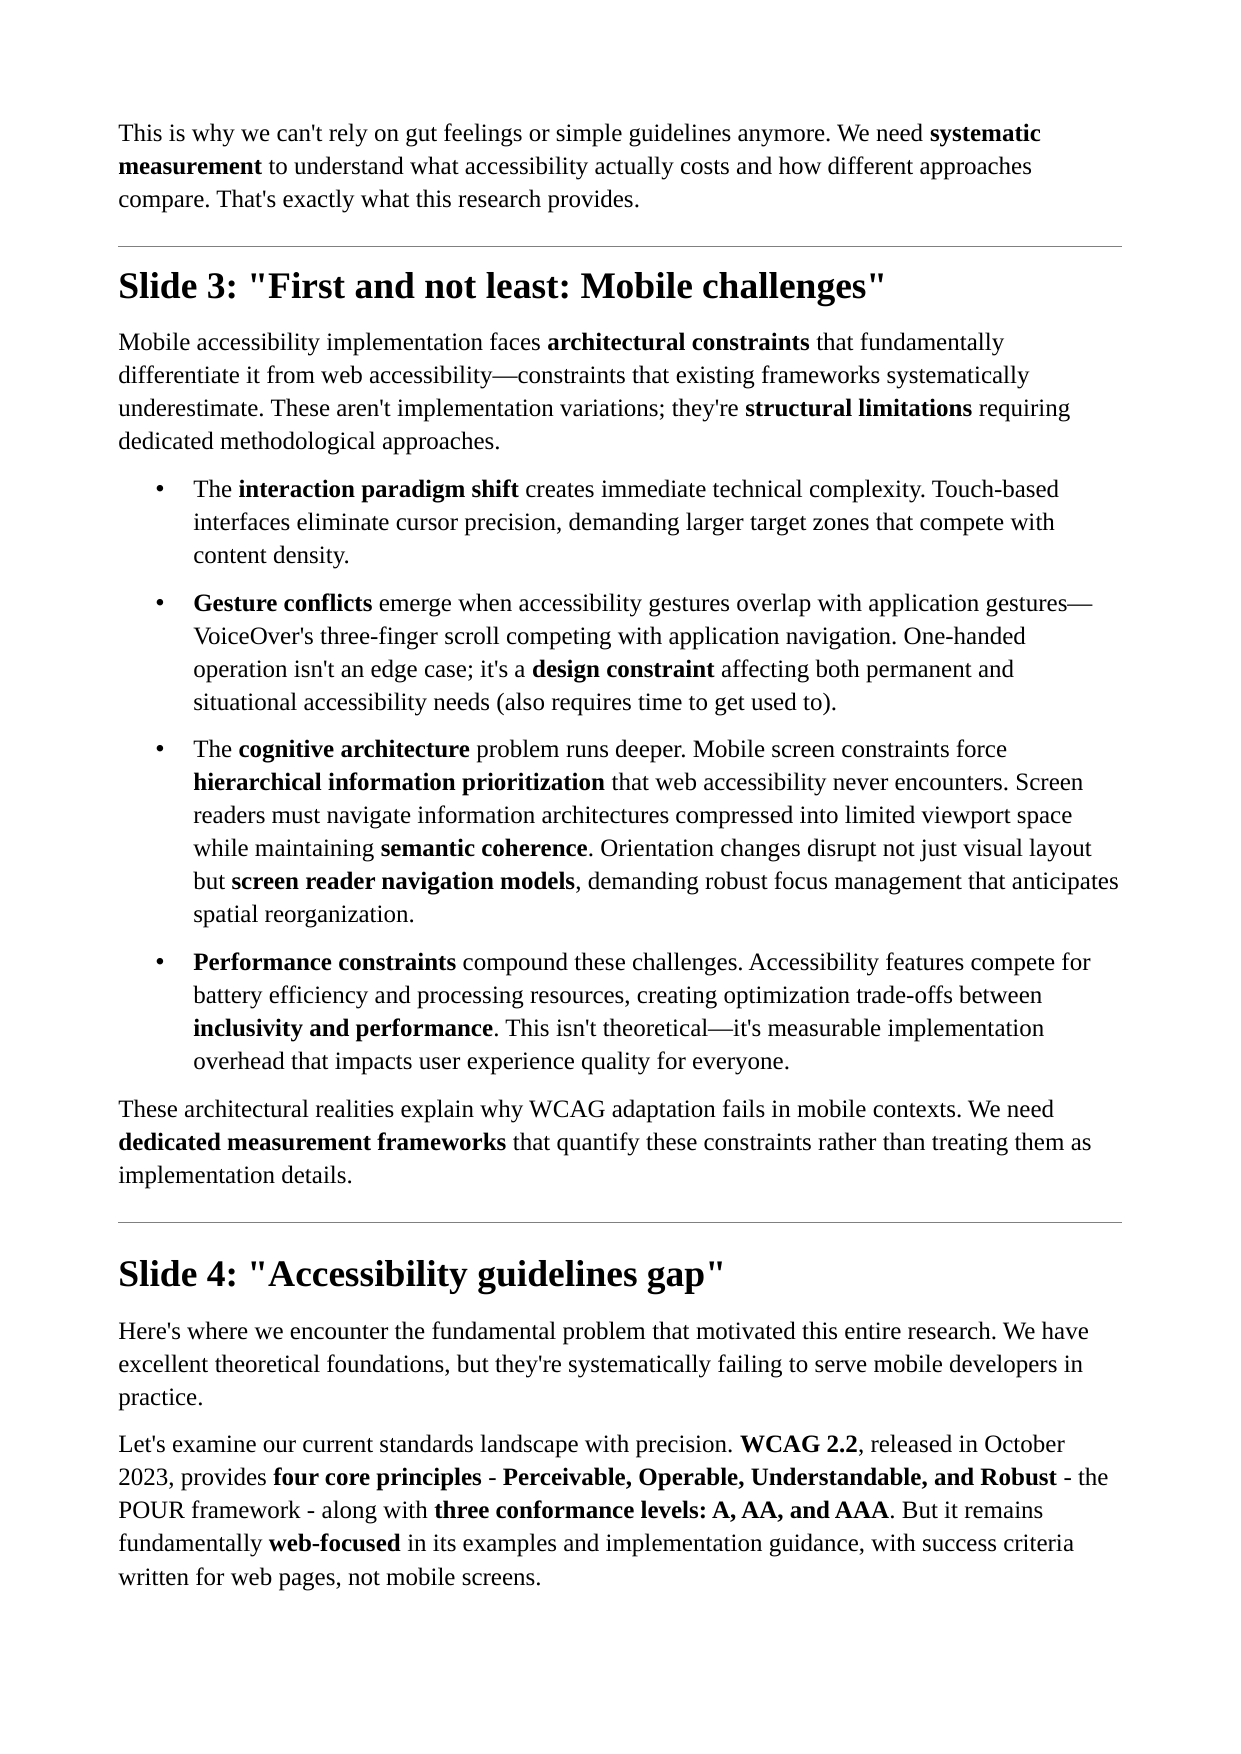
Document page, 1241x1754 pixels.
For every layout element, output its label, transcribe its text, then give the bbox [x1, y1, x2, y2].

text This is why we can't rely on gut feelings or simple guidelines anymore. We need systematic measurement to understand what accessibility actually costs and how different approaches compare. That's exactly what this research provides. [118, 118, 1122, 213]
text Mobile accessibility implementation faces architectural constraints that fundamentally differentiate it from web accessibility—constraints that existing frameworks systematically underestimate. These aren't implementation variations; they're structural limitations requiring dedicated methodological approaches. [118, 327, 1122, 455]
text Here's where we encounter the fundamental problem that motivated this entire research. We have excellent theoretical foundations, but they're systematically failing to serve mobile developers in practice. [118, 1316, 1122, 1411]
subtitle Slide 4: "Accessibility guidelines gap" [118, 1252, 1122, 1295]
list Performance constraints compound these challenges. Accessibility features compete for battery efficiency and processing resources, creating optimization trade-offs between inclusivity and performance. This isn't theoretical—it's measurable implementation overhead that impacts user experience quality for everyone. [156, 947, 1122, 1075]
text These architectural realities explain why WCAG adaptation fails in mobile contexts. We need dedicated measurement frameworks that quantify these constraints rather than treating them as implementation details. [118, 1094, 1122, 1188]
list The cognitive architecture problem runs deeper. Mobile screen constraints force hierarchical information prioritization that web accessibility never encounters. Screen readers must navigate information architectures compressed into limited viewport space while maintaining semantic coherence. Orientation changes disrupt not just visual layout but screen reader navigation models, demanding robust focus management that anticipates spatial reorganization. [156, 734, 1122, 928]
list The interaction paradigm shift creates immediate technical complexity. Touch-based interfaces eliminate cursor precision, demanding larger target zones that compete with content density. [156, 474, 1122, 569]
text Let's examine our current standards landscape with precision. WCAG 2.2, released in October 2023, provides four core principles - Perceivable, Operable, Understandable, and Robust - the POUR framework - along with three conformance levels: A, AA, and AAA. But it remains fundamentally web-focused in its examples and implementation guidance, with success criteria written for web pages, not mobile screens. [118, 1429, 1122, 1590]
subtitle Slide 3: "First and not least: Mobile challenges" [118, 263, 1122, 306]
list Gesture conflicts emerge when accessibility gestures overlap with application gestures—VoiceOver's three-finger scroll competing with application navigation. One-handed operation isn't an edge case; it's a design constraint affecting both permanent and situational accessibility needs (also requires time to get used to). [156, 588, 1122, 716]
